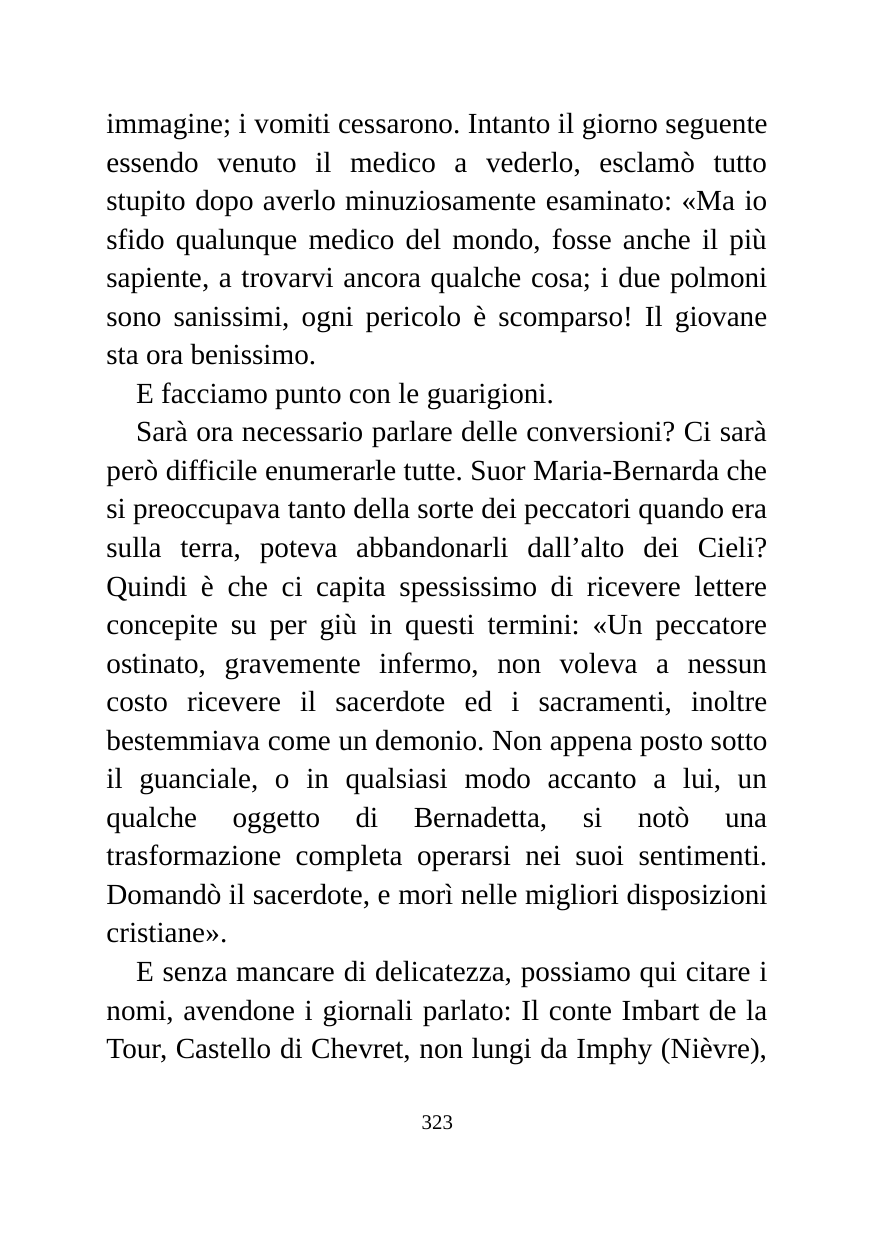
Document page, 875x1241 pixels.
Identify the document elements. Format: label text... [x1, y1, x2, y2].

text E facciamo punto con le guarigioni. [106, 376, 768, 409]
text Sarà ora necessario parlare delle conversioni? Ci sarà però difficile enumerarle tutte. Suor Maria-Bernarda che si preoccupava tanto della sorte dei peccatori quando era sulla terra, poteva abbandonarli dall’alto dei Cieli? Quindi è che ci capita spessissimo di ricevere lettere concepite su per giù in questi termini: «Un peccatore ostinato, gravemente infermo, non voleva a nessun costo ricevere il sacerdote ed i sacramenti, inoltre bestemmiava come un demonio. Non appena posto sotto il guanciale, o in qualsiasi modo accanto a lui, un qualche oggetto di Bernadetta, si notò una trasformazione completa operarsi nei suoi sentimenti. Domandò il sacerdote, e morì nelle migliori disposizioni cristiane». [106, 414, 768, 949]
text E senza mancare di delicatezza, possiamo qui citare i nomi, avendone i giornali parlato: Il conte Imbart de la Tour, Castello di Chevret, non lungi da Imphy (Nièvre), [106, 954, 768, 1065]
text immagine; i vomiti cessarono. Intanto il giorno seguente essendo venuto il medico a vederlo, esclamò tutto stupito dopo averlo minuziosamente esaminato: «Ma io sfido qualunque medico del mondo, fosse anche il più sapiente, a trovarvi ancora qualche cosa; i due polmoni sono sanissimi, ogni pericolo è scomparso! Il giovane sta ora benissimo. [106, 106, 768, 371]
